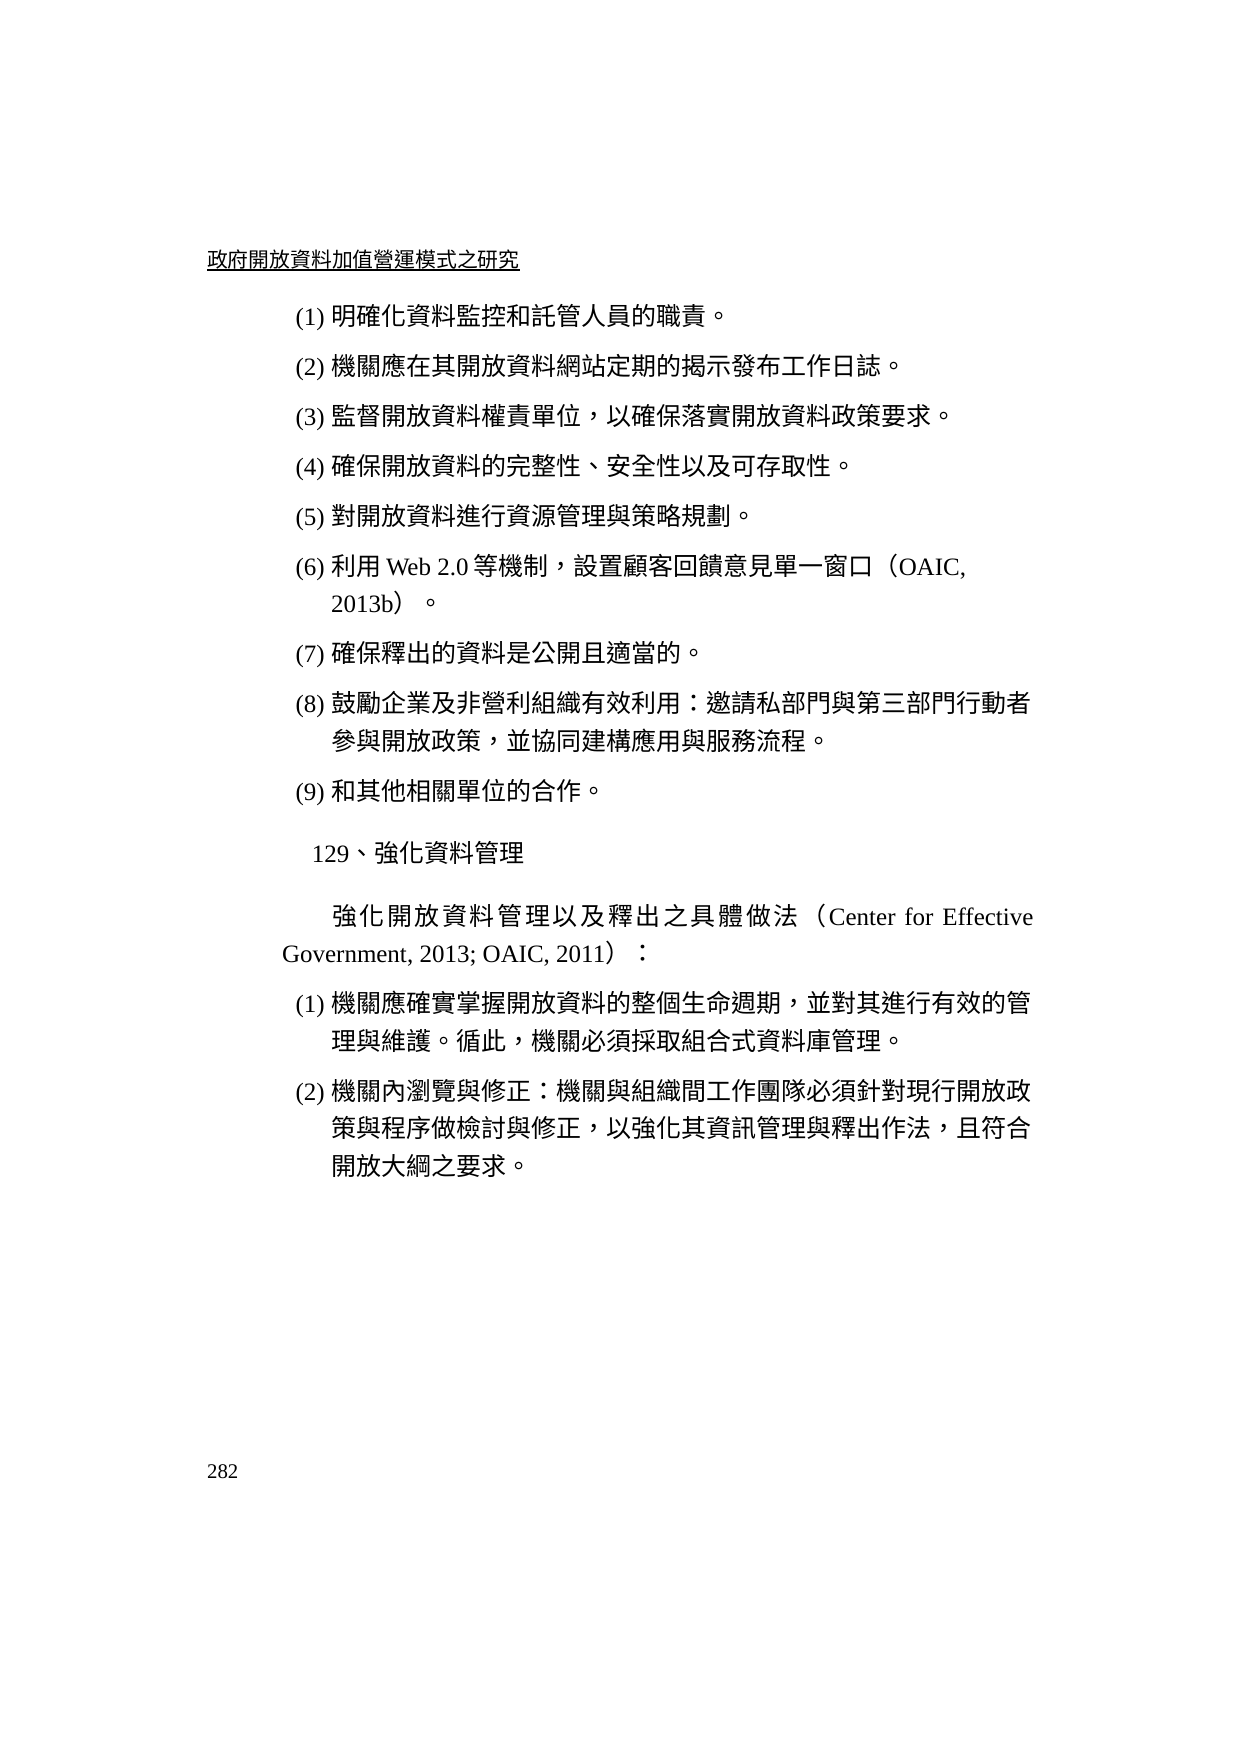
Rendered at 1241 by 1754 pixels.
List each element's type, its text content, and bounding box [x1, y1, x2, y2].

list 確保開放資料的完整性、安全性以及可存取性。 [295, 445, 1033, 483]
list 利用Web 2.0等機制，設置顧客回饋意見單一窗口（OAIC, 2013b）。 [295, 545, 1033, 620]
text 強化開放資料管理以及釋出之具體做法（Center for Effective Government, 2013; OAIC, 2011）： [282, 895, 1033, 970]
list 機關內瀏覽與修正：機關與組織間工作團隊必須針對現行開放政策與程序做檢討與修正，以強化其資訊管理與釋出作法，且符合開放大綱之要求。 [295, 1070, 1033, 1183]
list 強化資料管理 [257, 833, 1033, 870]
list 鼓勵企業及非營利組織有效利用：邀請私部門與第三部門行動者參與開放政策，並協同建構應用與服務流程。 [295, 683, 1033, 758]
list 監督開放資料權責單位，以確保落實開放資料政策要求。 [295, 395, 1033, 433]
list 明確化資料監控和託管人員的職責。 [295, 295, 1033, 333]
list 對開放資料進行資源管理與策略規劃。 [295, 495, 1033, 533]
list 確保釋出的資料是公開且適當的。 [295, 633, 1033, 670]
list 機關應在其開放資料網站定期的揭示發布工作日誌。 [295, 345, 1033, 383]
list 和其他相關單位的合作。 [295, 770, 1033, 808]
list 機關應確實掌握開放資料的整個生命週期，並對其進行有效的管理與維護。循此，機關必須採取組合式資料庫管理。 [295, 983, 1033, 1058]
